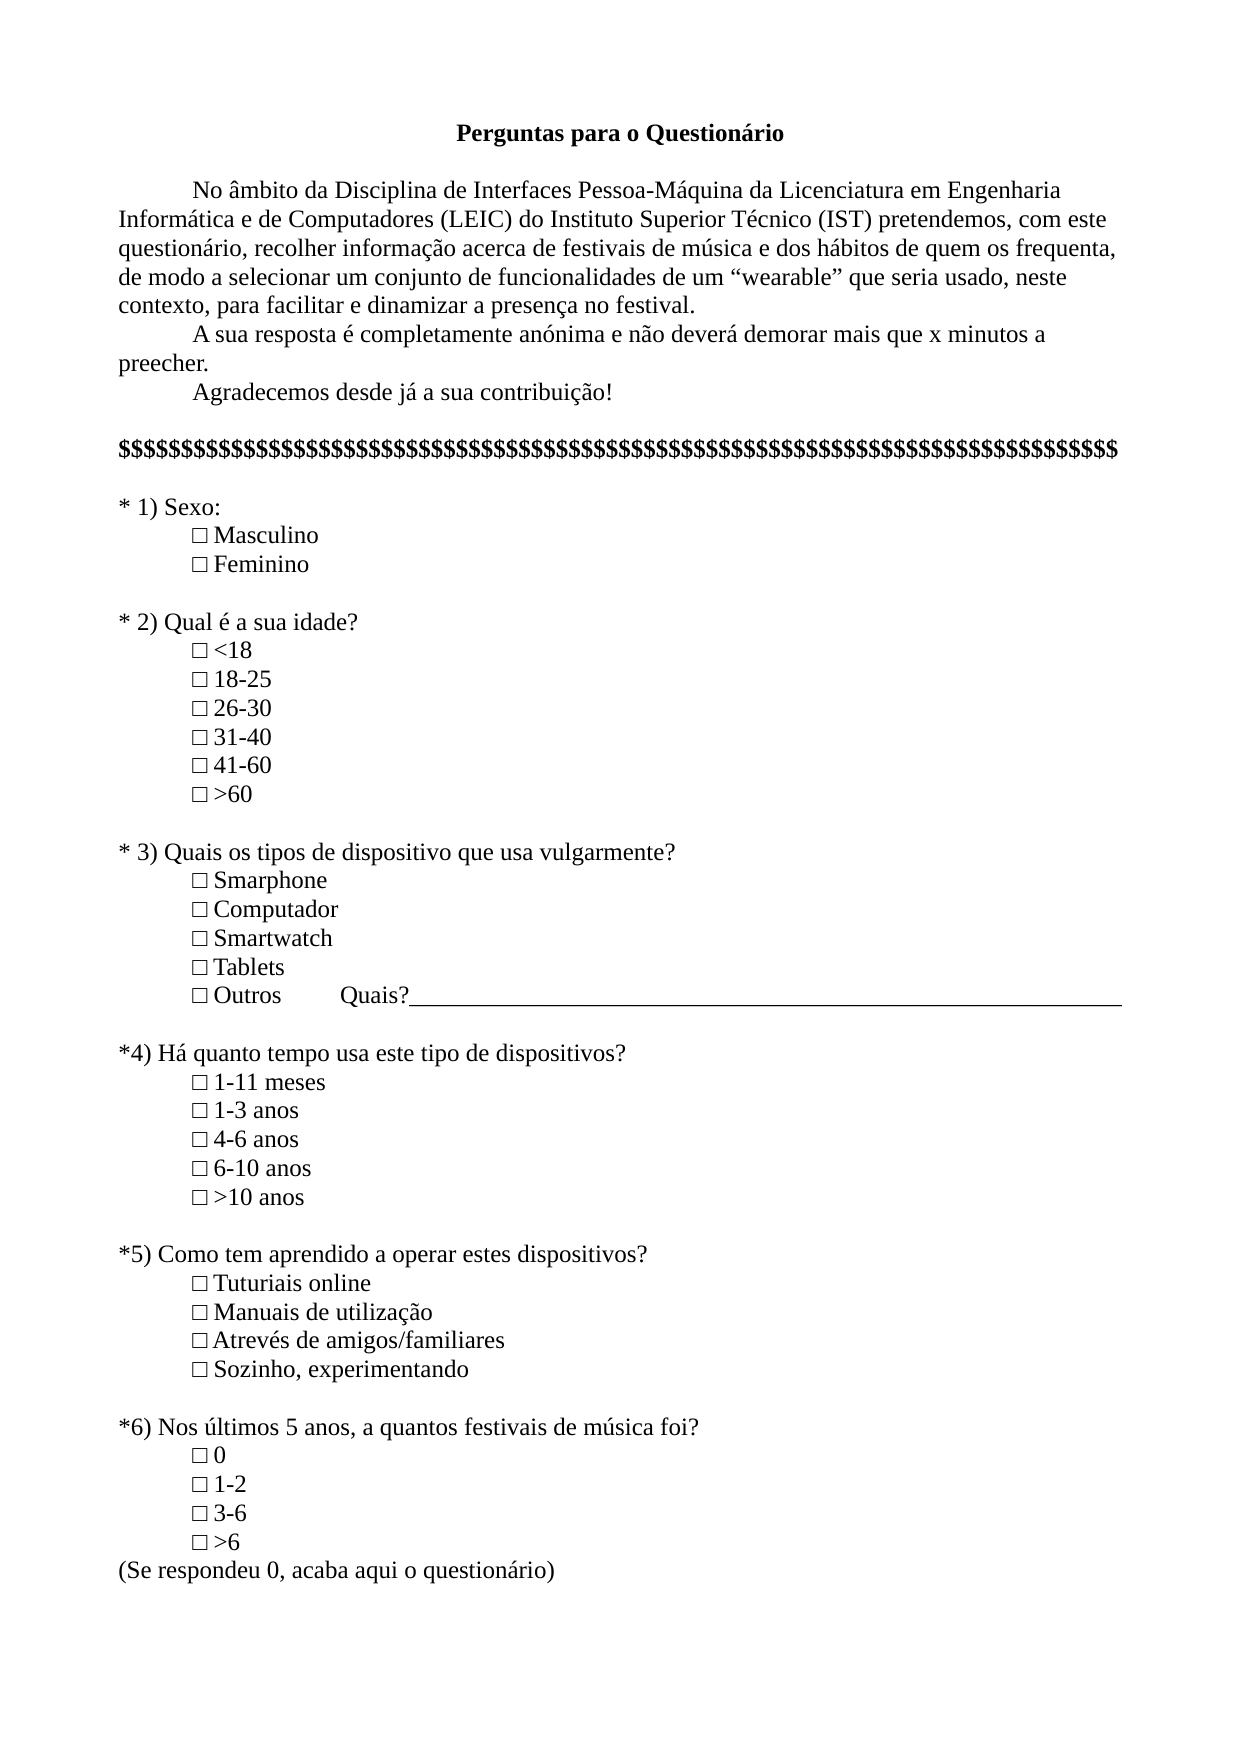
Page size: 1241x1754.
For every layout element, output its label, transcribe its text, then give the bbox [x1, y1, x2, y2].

text □ Smarphone [118, 866, 1122, 894]
text □ 1-2 [118, 1469, 1122, 1498]
text □ 26-30 [118, 693, 1122, 722]
text No âmbito da Disciplina de Interfaces Pessoa-Máquina da Licenciatura em Engenharia Informática e de Computadores (LEIC) do Instituto Superior Técnico (IST) pretendemos, com este questionário, recolher informação acerca de festivais de música e dos hábitos de quem os frequenta, de modo a selecionar um conjunto de funcionalidades de um “wearable” que seria usado, neste contexto, para facilitar e dinamizar a presença no festival. [118, 176, 1122, 319]
text □ 4-6 anos [118, 1124, 1122, 1153]
text □ Sozinho, experimentando [118, 1354, 1122, 1383]
text □ Manuais de utilização [118, 1297, 1122, 1326]
text □ 41-60 [118, 751, 1122, 779]
text □ 1-3 anos [118, 1096, 1122, 1124]
text □ <18 [118, 636, 1122, 664]
text □ >6 [118, 1527, 1122, 1556]
text □ Outros Quais?_________________________________________________________ [118, 981, 1122, 1009]
text A sua resposta é completamente anónima e não deverá demorar mais que x minutos a preecher. [118, 319, 1122, 377]
text □ 3-6 [118, 1498, 1122, 1527]
text □ Atrevés de amigos/familiares [118, 1326, 1122, 1354]
text □ Tablets [118, 952, 1122, 981]
text □ >60 [118, 779, 1122, 808]
text * 2) Qual é a sua idade? [118, 607, 1122, 636]
text □ Computador [118, 894, 1122, 923]
text □ 1-11 meses [118, 1067, 1122, 1096]
text □ Tuturiais online [118, 1268, 1122, 1297]
text *5) Como tem aprendido a operar estes dispositivos? [118, 1239, 1122, 1268]
text □ Masculino [118, 521, 1122, 549]
text □ 31-40 [118, 722, 1122, 751]
text □ 6-10 anos [118, 1153, 1122, 1182]
text □ 18-25 [118, 664, 1122, 693]
text $$$$$$$$$$$$$$$$$$$$$$$$$$$$$$$$$$$$$$$$$$$$$$$$$$$$$$$$$$$$$$$$$$$$$$$$$$$$$$$$ [118, 434, 1122, 463]
text *6) Nos últimos 5 anos, a quantos festivais de música foi? [118, 1412, 1122, 1441]
text □ Smartwatch [118, 923, 1122, 952]
text Agradecemos desde já a sua contribuição! [118, 377, 1122, 406]
text □ Feminino [118, 549, 1122, 578]
text * 3) Quais os tipos de dispositivo que usa vulgarmente? [118, 837, 1122, 866]
text * 1) Sexo: [118, 492, 1122, 521]
text *4) Há quanto tempo usa este tipo de dispositivos? [118, 1038, 1122, 1067]
text □ >10 anos [118, 1182, 1122, 1211]
text Perguntas para o Questionário [118, 118, 1122, 147]
text □ 0 [118, 1441, 1122, 1469]
text (Se respondeu 0, acaba aqui o questionário) [118, 1556, 1122, 1584]
